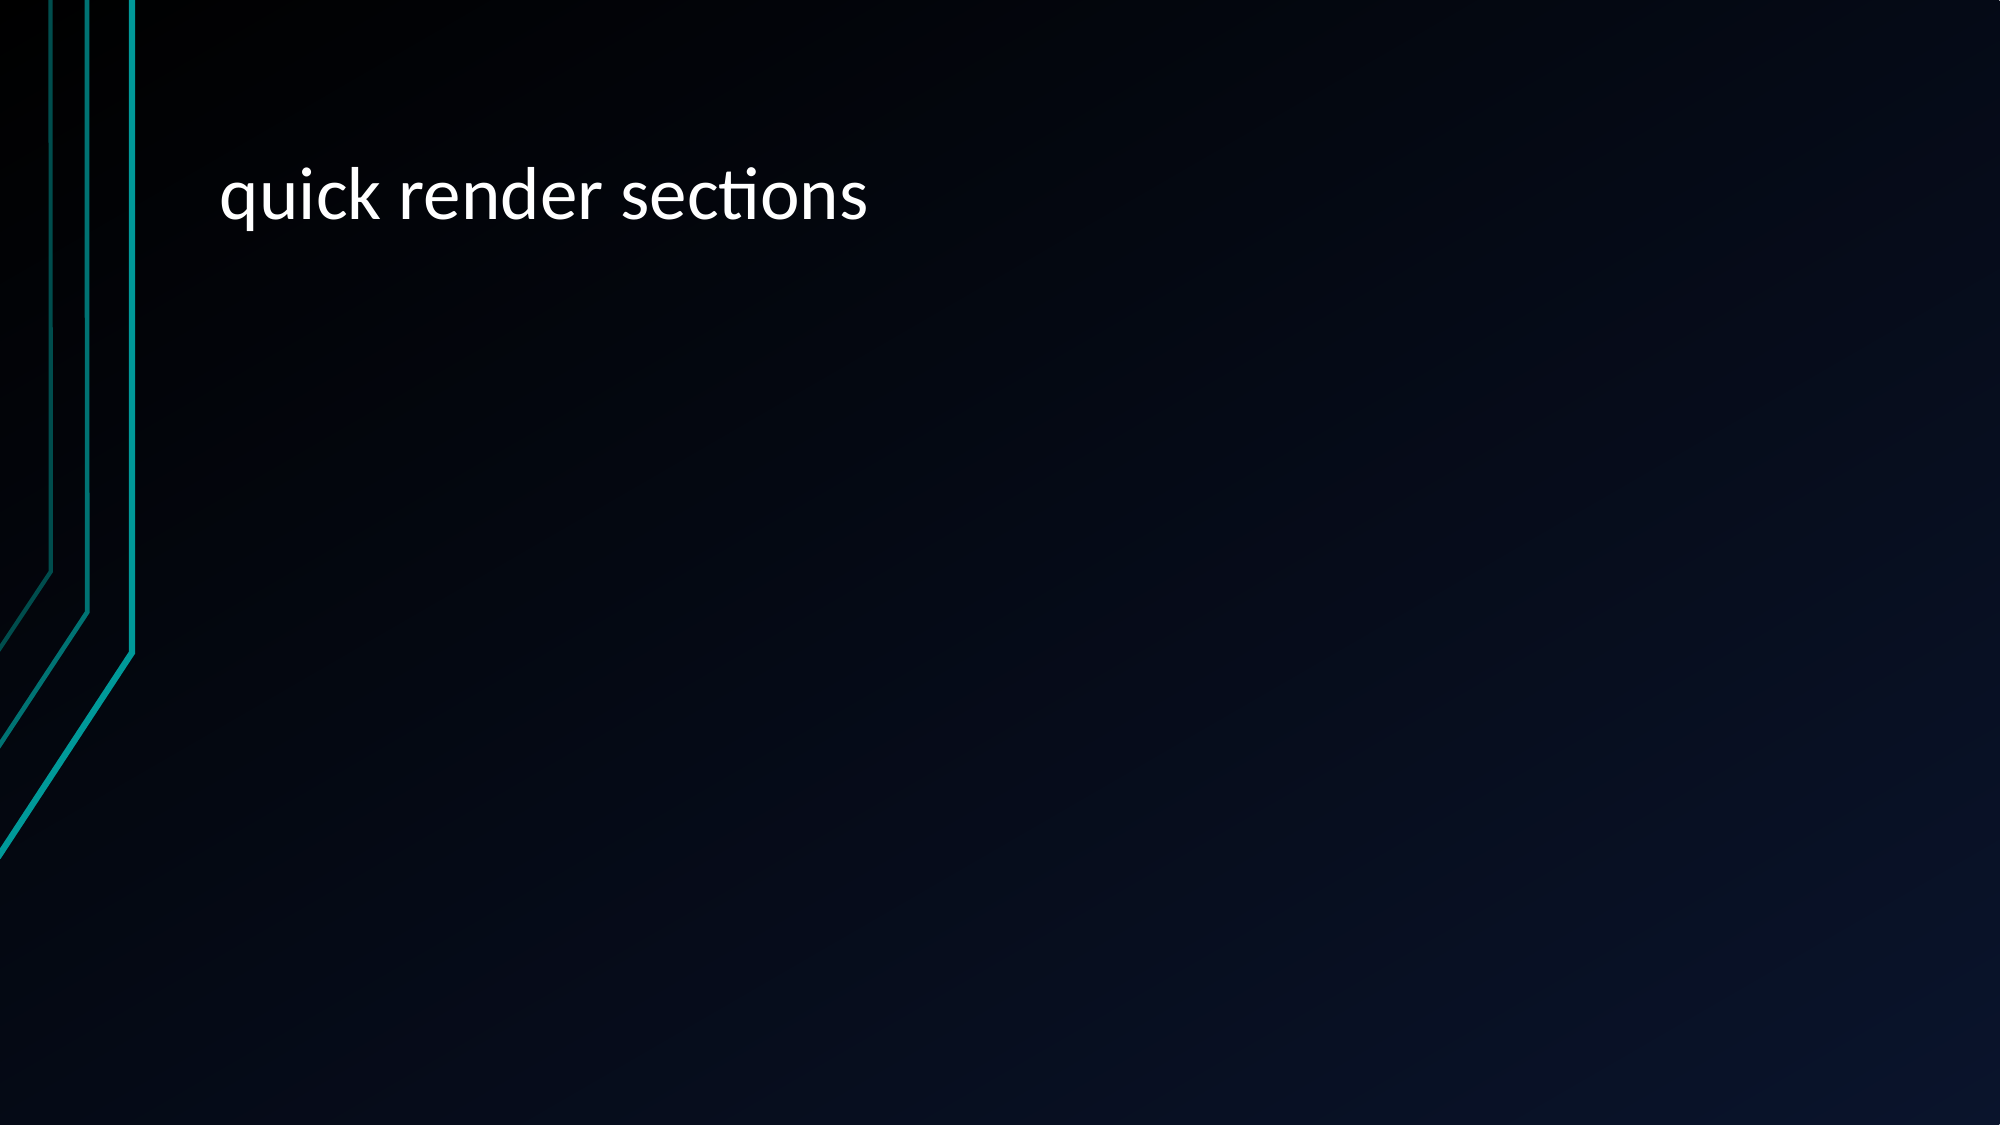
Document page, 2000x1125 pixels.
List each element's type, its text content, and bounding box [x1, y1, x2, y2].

title quick render sections [199, 45, 1900, 246]
